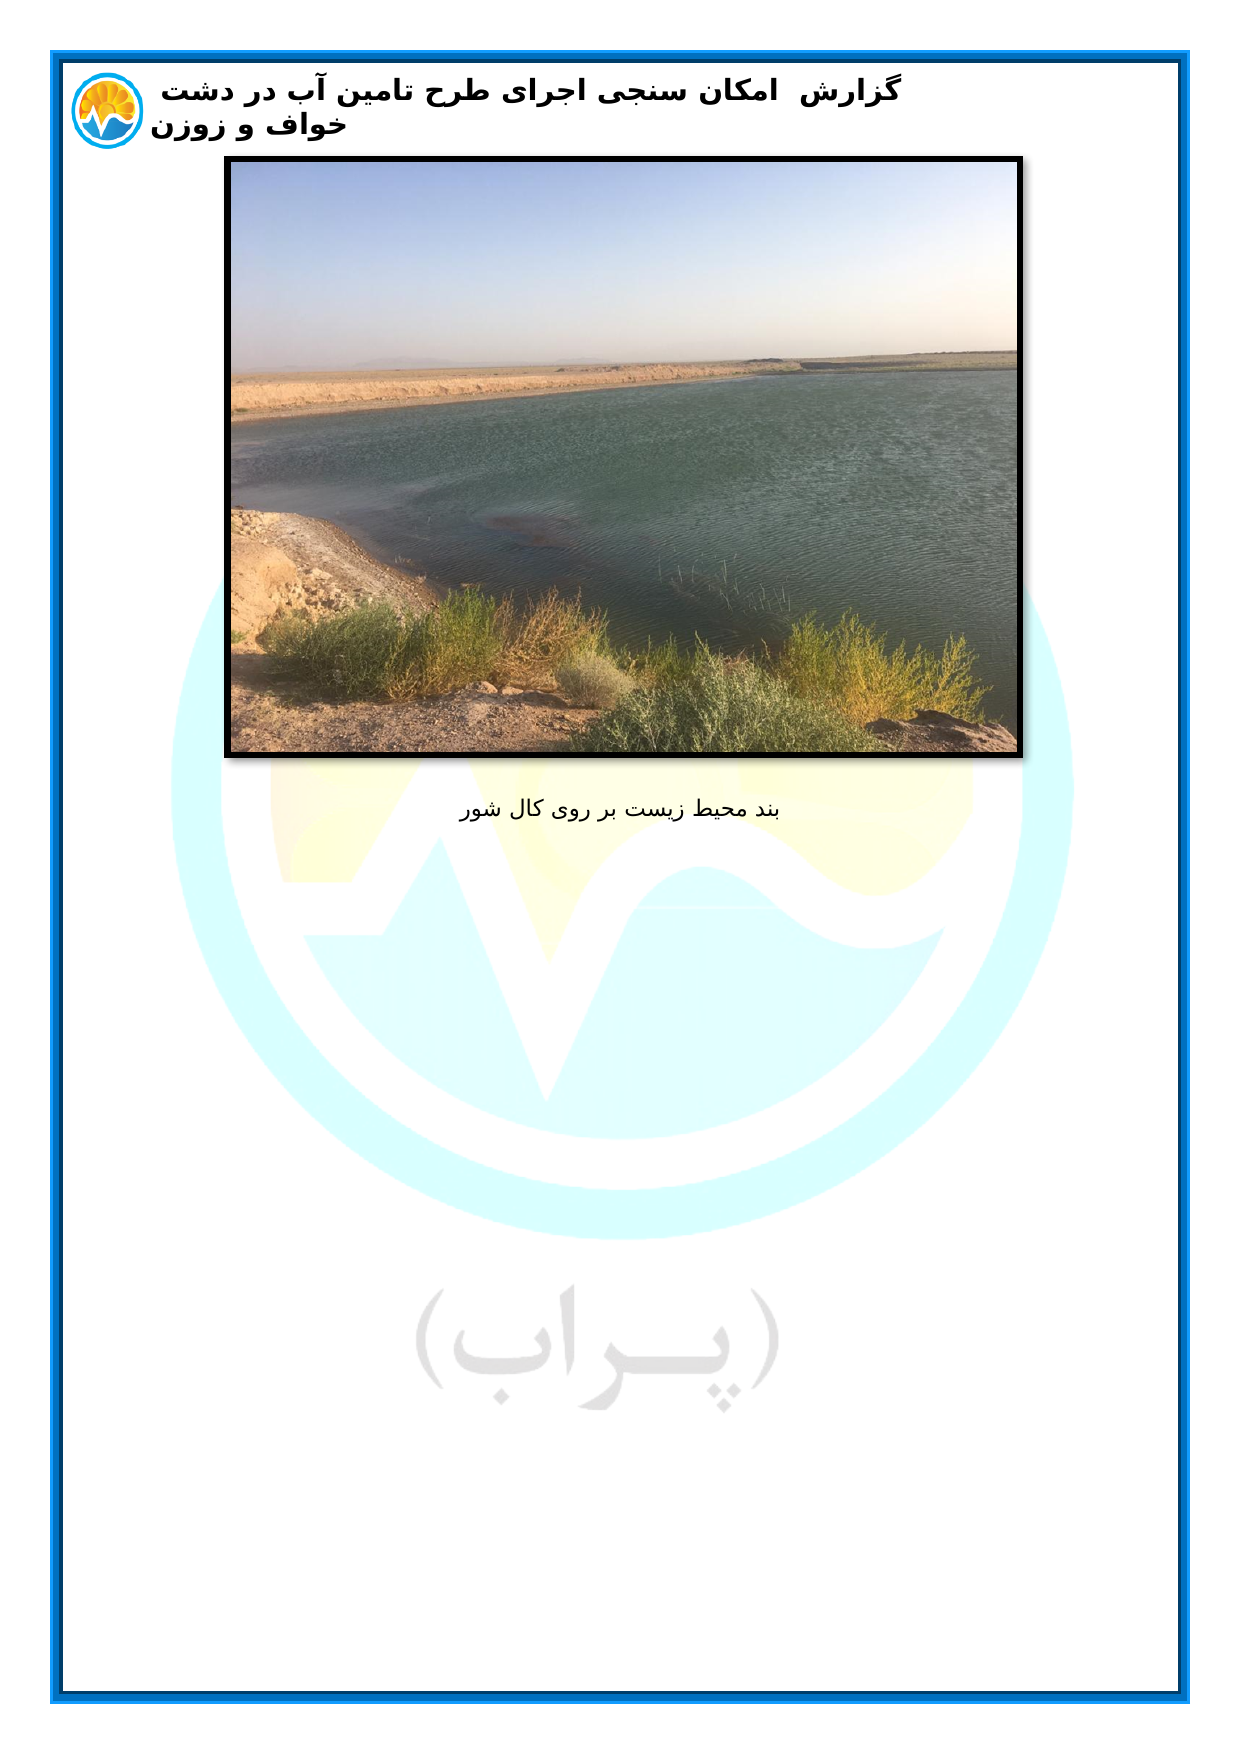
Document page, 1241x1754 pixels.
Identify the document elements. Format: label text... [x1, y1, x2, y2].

text بند محیط زیست بر روی کال شور [150, 150, 1090, 821]
picture [231, 162, 1017, 752]
picture [66, 64, 150, 154]
